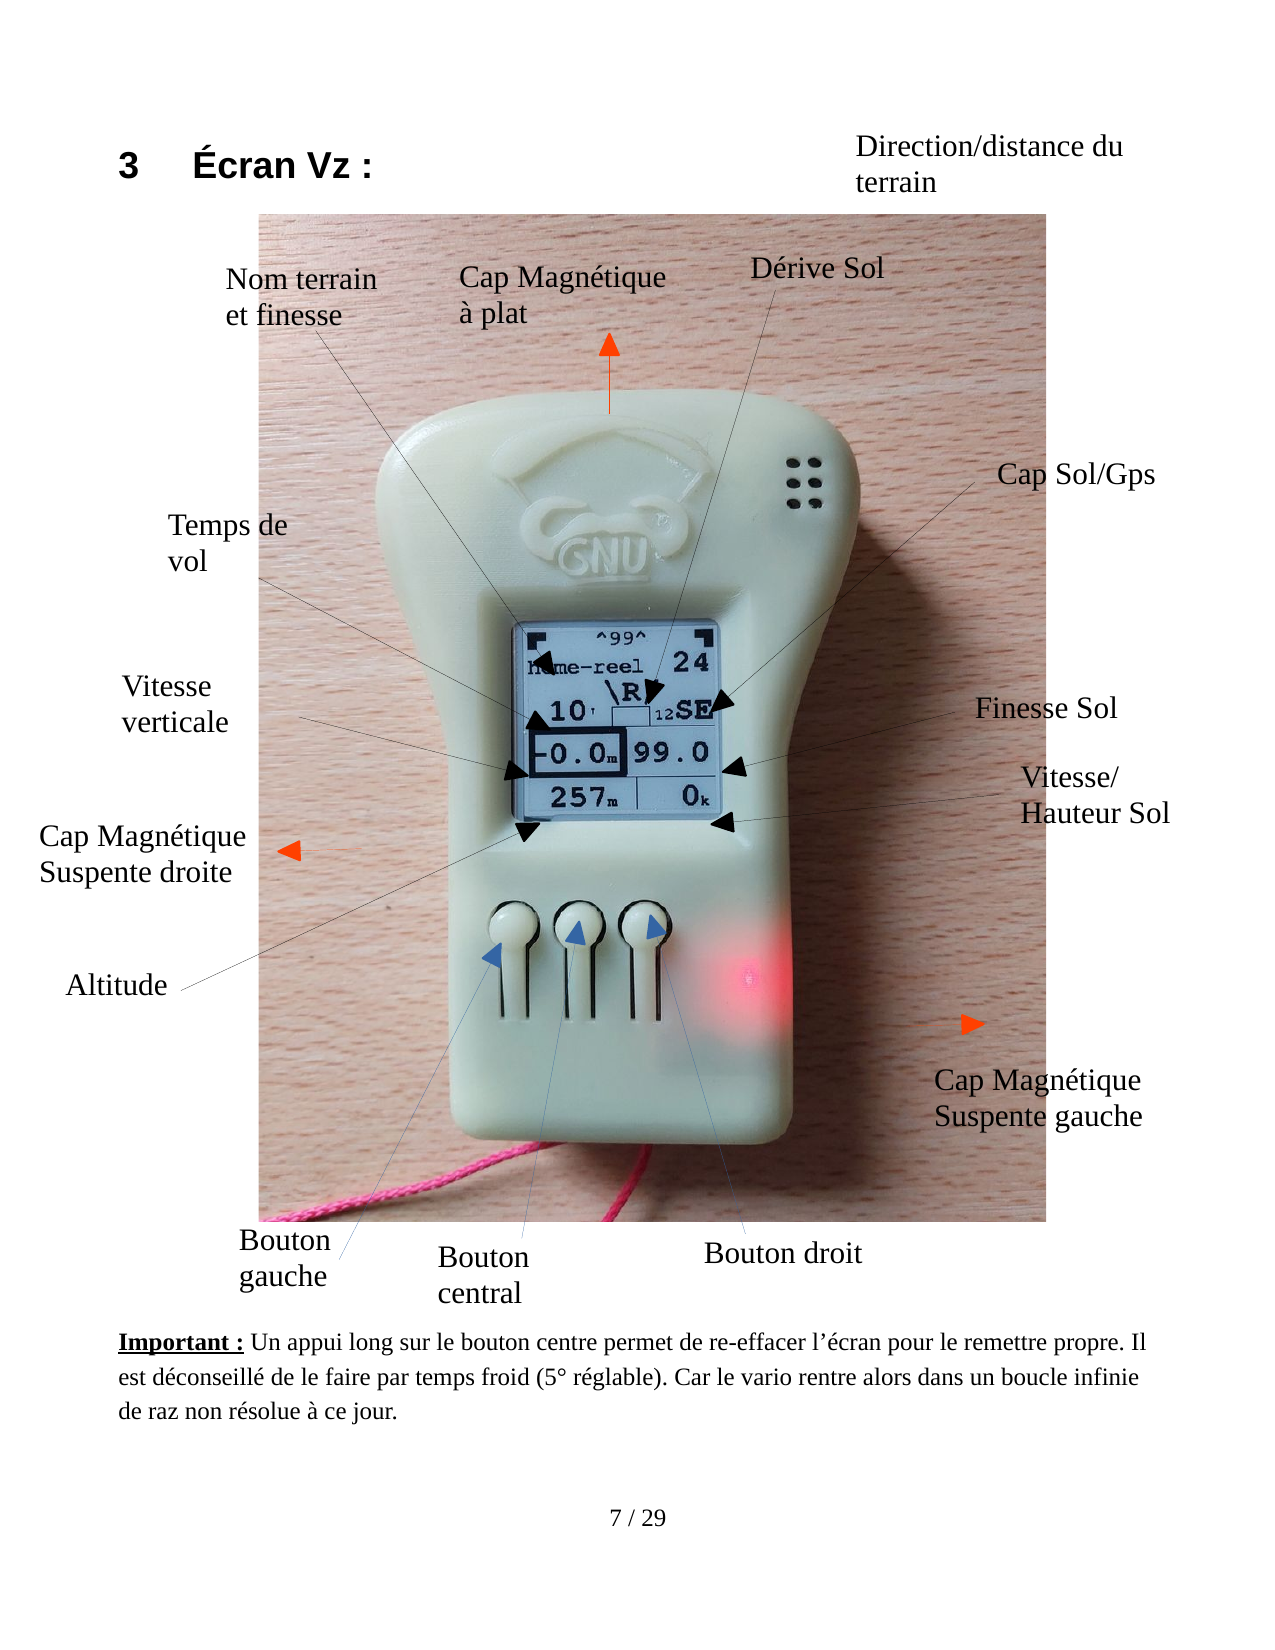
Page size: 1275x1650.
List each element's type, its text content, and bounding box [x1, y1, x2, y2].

subtitle Écran Vz : [118, 143, 1157, 186]
picture [258, 214, 1047, 1222]
picture [1037, 1076, 1047, 1088]
picture [1037, 1090, 1046, 1096]
text Important : Un appui long sur le bouton centre permet de re-effacer l’écran pour le remettre propre. Il est déconseillé de le faire par temps froid (5° réglable). Car le vario rentre alors dans un boucle infinie de raz non résolue à ce jour. [118, 1327, 1157, 1425]
picture [1038, 1076, 1044, 1084]
